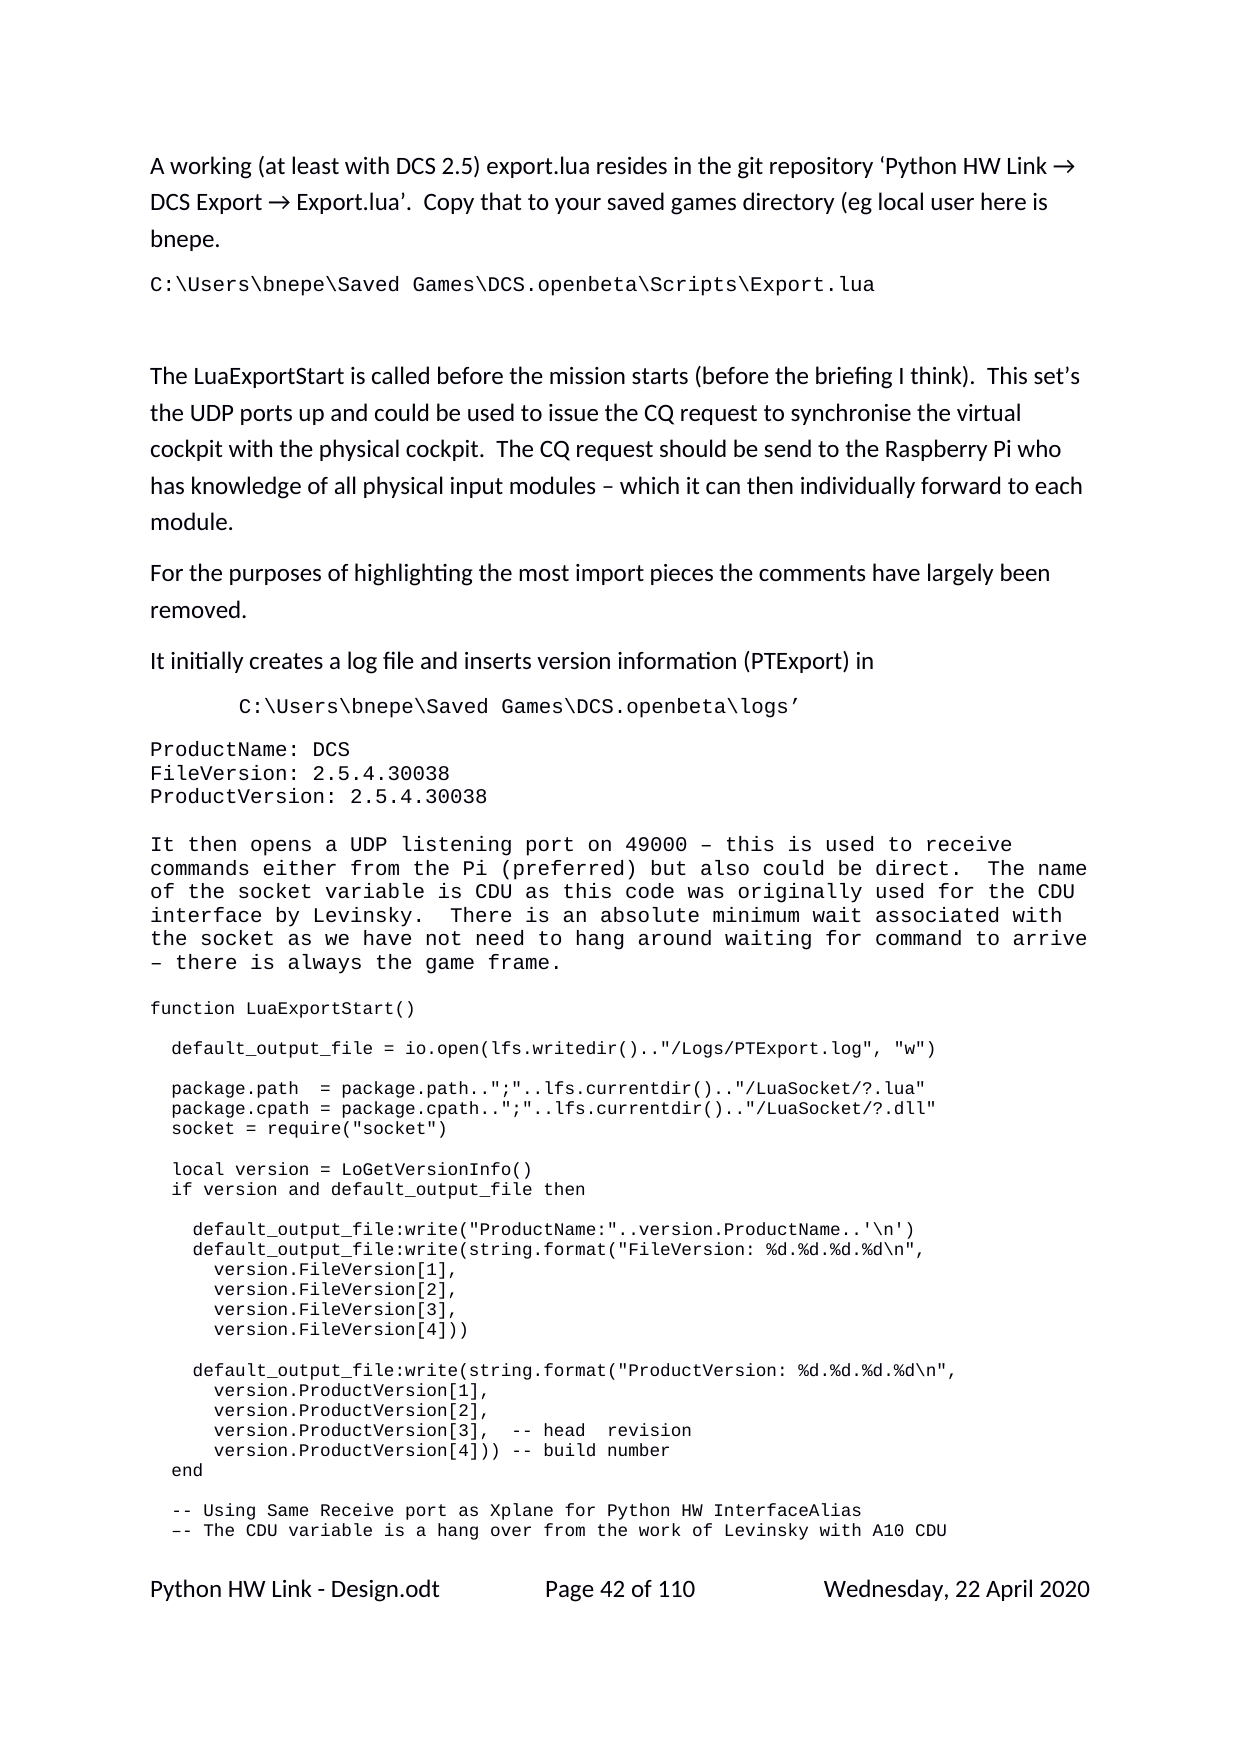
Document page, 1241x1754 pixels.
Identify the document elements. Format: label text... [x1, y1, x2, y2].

text end [150, 1462, 1090, 1482]
text ProductName: DCS [150, 739, 1090, 763]
text package.cpath = package.cpath..";"..lfs.currentdir().."/LuaSocket/?.dll" [150, 1100, 1090, 1120]
text default_output_file:write(string.format("ProductVersion: %d.%d.%d.%d\n", [150, 1361, 1090, 1381]
text C:\Users\bnepe\Saved Games\DCS.openbeta\logs’ [150, 696, 1090, 720]
text –- The CDU variable is a hang over from the work of Levinsky with A10 CDU [150, 1522, 1090, 1542]
text version.ProductVersion[4])) -- build number [150, 1442, 1090, 1462]
text default_output_file:write(string.format("FileVersion: %d.%d.%d.%d\n", [150, 1241, 1090, 1261]
text version.ProductVersion[3], -- head revision [150, 1422, 1090, 1442]
text FileVersion: 2.5.4.30038 [150, 763, 1090, 787]
text package.path = package.path..";"..lfs.currentdir().."/LuaSocket/?.lua" [150, 1080, 1090, 1100]
text default_output_file = io.open(lfs.writedir().."/Logs/PTExport.log", "w") [150, 1039, 1090, 1060]
text It then opens a UDP listening port on 49000 – this is used to receive commands either from the Pi (preferred) but also could be direct. The name of the socket variable is CDU as this code was originally used for the CDU interface by Levinsky. There is an absolute minimum wait associated with the socket as we have not need to hang around waiting for command to arrive – there is always the game frame. [150, 834, 1090, 976]
text -- Using Same Receive port as Xplane for Python HW InterfaceAlias [150, 1502, 1090, 1522]
text version.FileVersion[1], [150, 1261, 1090, 1281]
text version.ProductVersion[1], [150, 1381, 1090, 1401]
text A working (at least with DCS 2.5) export.lua resides in the git repository ‘Python HW Link → DCS Export → Export.lua’. Copy that to your saved games directory (eg local user here is bnepe. [150, 150, 1090, 254]
text function LuaExportStart() [150, 999, 1090, 1019]
text socket = require("socket") [150, 1120, 1090, 1140]
text It initially creates a log file and inserts version information (PTExport) in [150, 645, 1090, 676]
text version.ProductVersion[2], [150, 1401, 1090, 1422]
text if version and default_output_file then [150, 1180, 1090, 1200]
text version.FileVersion[2], [150, 1281, 1090, 1301]
text version.FileVersion[3], [150, 1301, 1090, 1321]
text ProductVersion: 2.5.4.30038 [150, 787, 1090, 810]
text local version = LoGetVersionInfo() [150, 1160, 1090, 1180]
text The LuaExportStart is called before the mission starts (before the briefing I think). This set’s the UDP ports up and could be used to issue the CQ request to synchronise the virtual cockpit with the physical cockpit. The CQ request should be send to the Raspberry Pi who has knowledge of all physical input modules – which it can then individually forward to each module. [150, 360, 1090, 537]
text C:\Users\bnepe\Saved Games\DCS.openbeta\Scripts\Export.lua [150, 274, 1090, 298]
text For the purposes of highlighting the most import pieces the comments have largely been removed. [150, 557, 1090, 624]
text default_output_file:write("ProductName:"..version.ProductName..'\n') [150, 1221, 1090, 1241]
text version.FileVersion[4])) [150, 1321, 1090, 1341]
